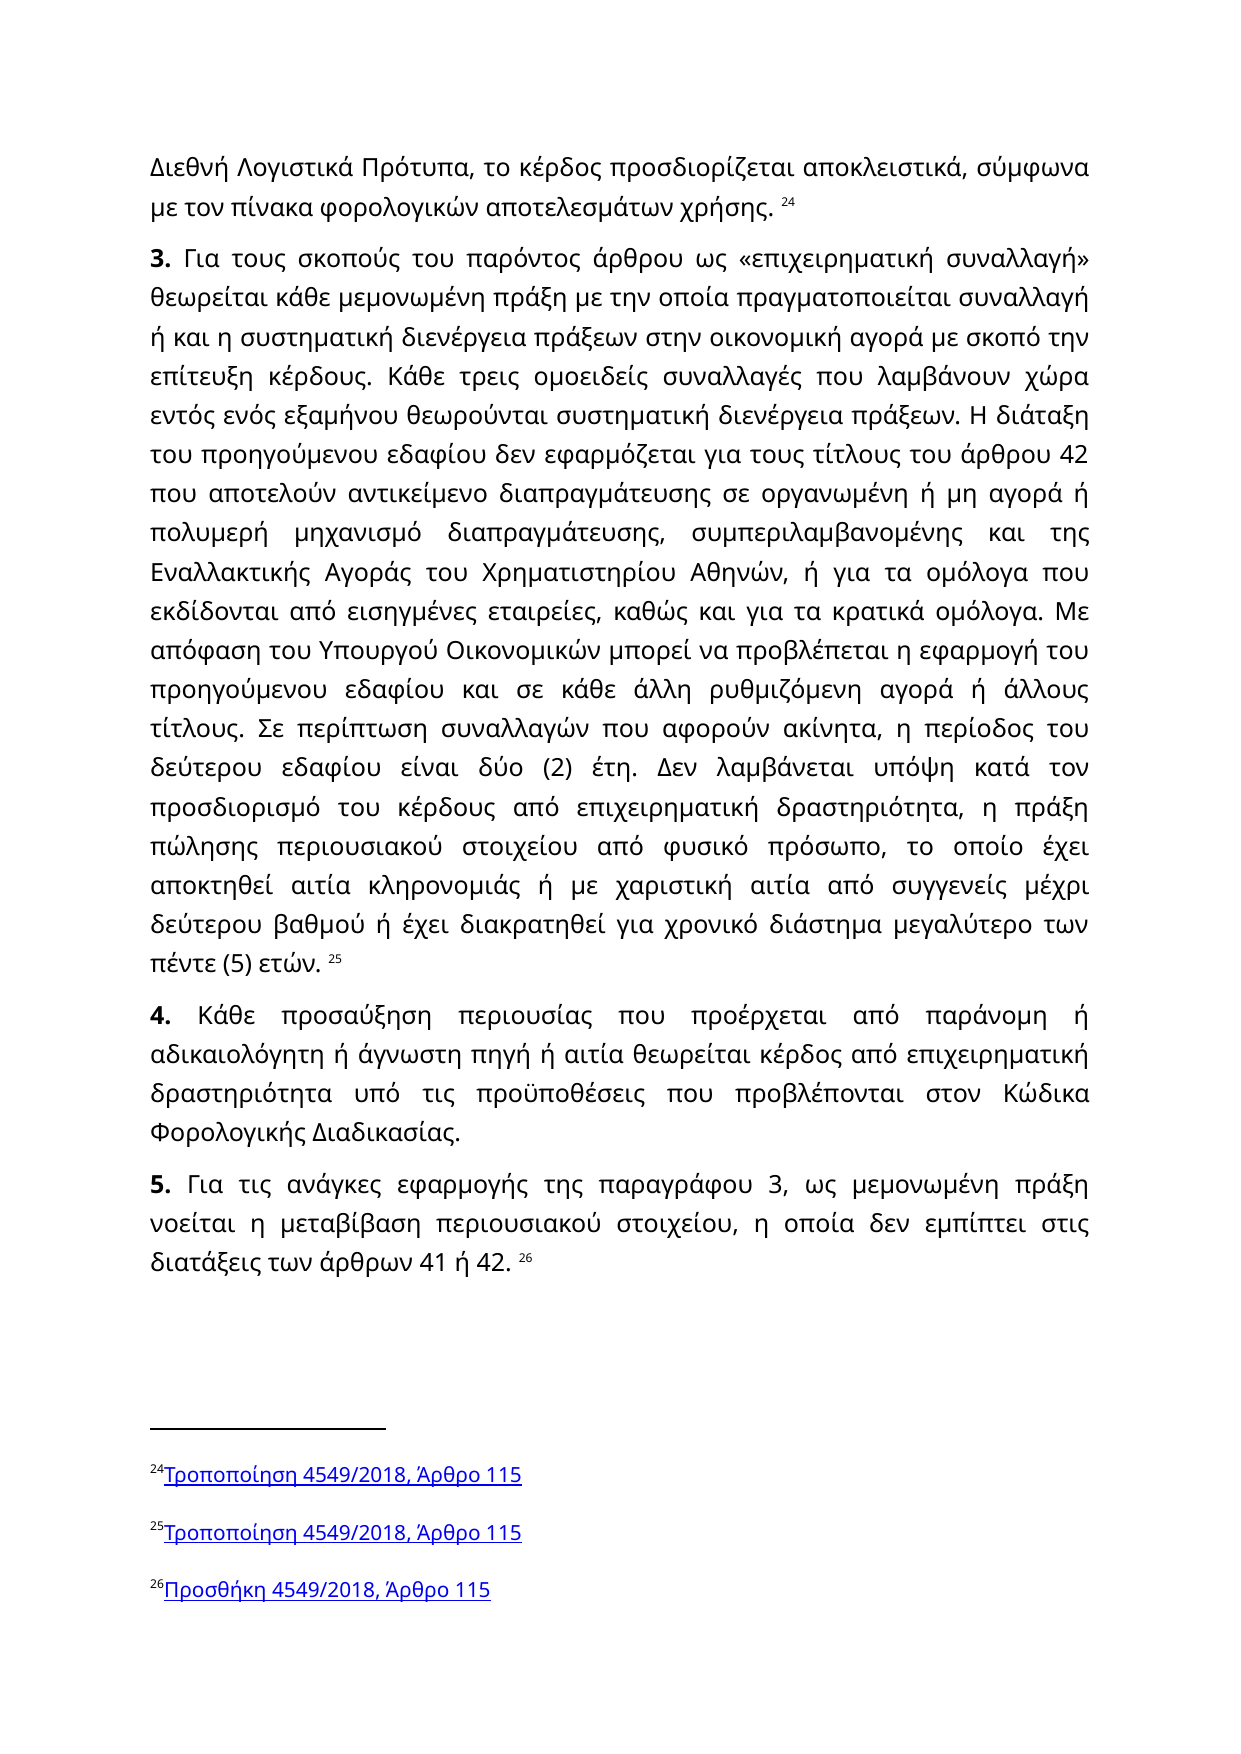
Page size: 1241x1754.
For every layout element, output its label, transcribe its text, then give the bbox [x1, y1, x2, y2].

text Διεθνή Λογιστικά Πρότυπα, το κέρδος προσδιορίζεται αποκλειστικά, σύμφωνα με τον πίνακα φορολογικών αποτελεσμάτων χρήσης. [150, 150, 1090, 223]
text 5. Για τις ανάγκες εφαρμογής της παραγράφου 3, ως μεμονωμένη πράξη νοείται η μεταβίβαση περιουσιακού στοιχείου, η οποία δεν εμπίπτει στις διατάξεις των άρθρων 41 ή 42. [150, 1167, 1090, 1279]
text Τροποποίηση 4549/2018, Άρθρο 115 [150, 1518, 1090, 1546]
text Τροποποίηση 4549/2018, Άρθρο 115 [150, 1460, 1090, 1489]
text 3. Για τους σκοπούς του παρόντος άρθρου ως «επιχειρηματική συναλλαγή» θεωρείται κάθε μεμονωμένη πράξη με την οποία πραγματοποιείται συναλλαγή ή και η συστηματική διενέργεια πράξεων στην οικονομική αγορά με σκοπό την επίτευξη κέρδους. Κάθε τρεις ομοειδείς συναλλαγές που λαμβάνουν χώρα εντός ενός εξαμήνου θεωρούνται συστηματική διενέργεια πράξεων. Η διάταξη του προηγούμενου εδαφίου δεν εφαρμόζεται για τους τίτλους του άρθρου 42 που αποτελούν αντικείμενο διαπραγμάτευσης σε οργανωμένη ή μη αγορά ή πολυμερή μηχανισμό διαπραγμάτευσης, συμπεριλαμβανομένης και της Εναλλακτικής Αγοράς του Χρηματιστηρίου Αθηνών, ή για τα ομόλογα που εκδίδονται από εισηγμένες εταιρείες, καθώς και για τα κρατικά ομόλογα. Με απόφαση του Υπουργού Οικονομικών μπορεί να προβλέπεται η εφαρμογή του προηγούμενου εδαφίου και σε κάθε άλλη ρυθμιζόμενη αγορά ή άλλους τίτλους. Σε περίπτωση συναλλαγών που αφορούν ακίνητα, η περίοδος του δεύτερου εδαφίου είναι δύο (2) έτη. Δεν λαμβάνεται υπόψη κατά τον προσδιορισμό του κέρδους από επιχειρηματική δραστηριότητα, η πράξη πώλησης περιουσιακού στοιχείου από φυσικό πρόσωπο, το οποίο έχει αποκτηθεί αιτία κληρονομιάς ή με χαριστική αιτία από συγγενείς μέχρι δεύτερου βαθμού ή έχει διακρατηθεί για χρονικό διάστημα μεγαλύτερο των πέντε (5) ετών. [150, 241, 1090, 980]
text 4. Κάθε προσαύξηση περιουσίας που προέρχεται από παράνομη ή αδικαιολόγητη ή άγνωστη πηγή ή αιτία θεωρείται κέρδος από επιχειρηματική δραστηριότητα υπό τις προϋποθέσεις που προβλέπονται στον Κώδικα Φορολογικής Διαδικασίας. [150, 997, 1090, 1149]
text Προσθήκη 4549/2018, Άρθρο 115 [150, 1576, 1090, 1604]
